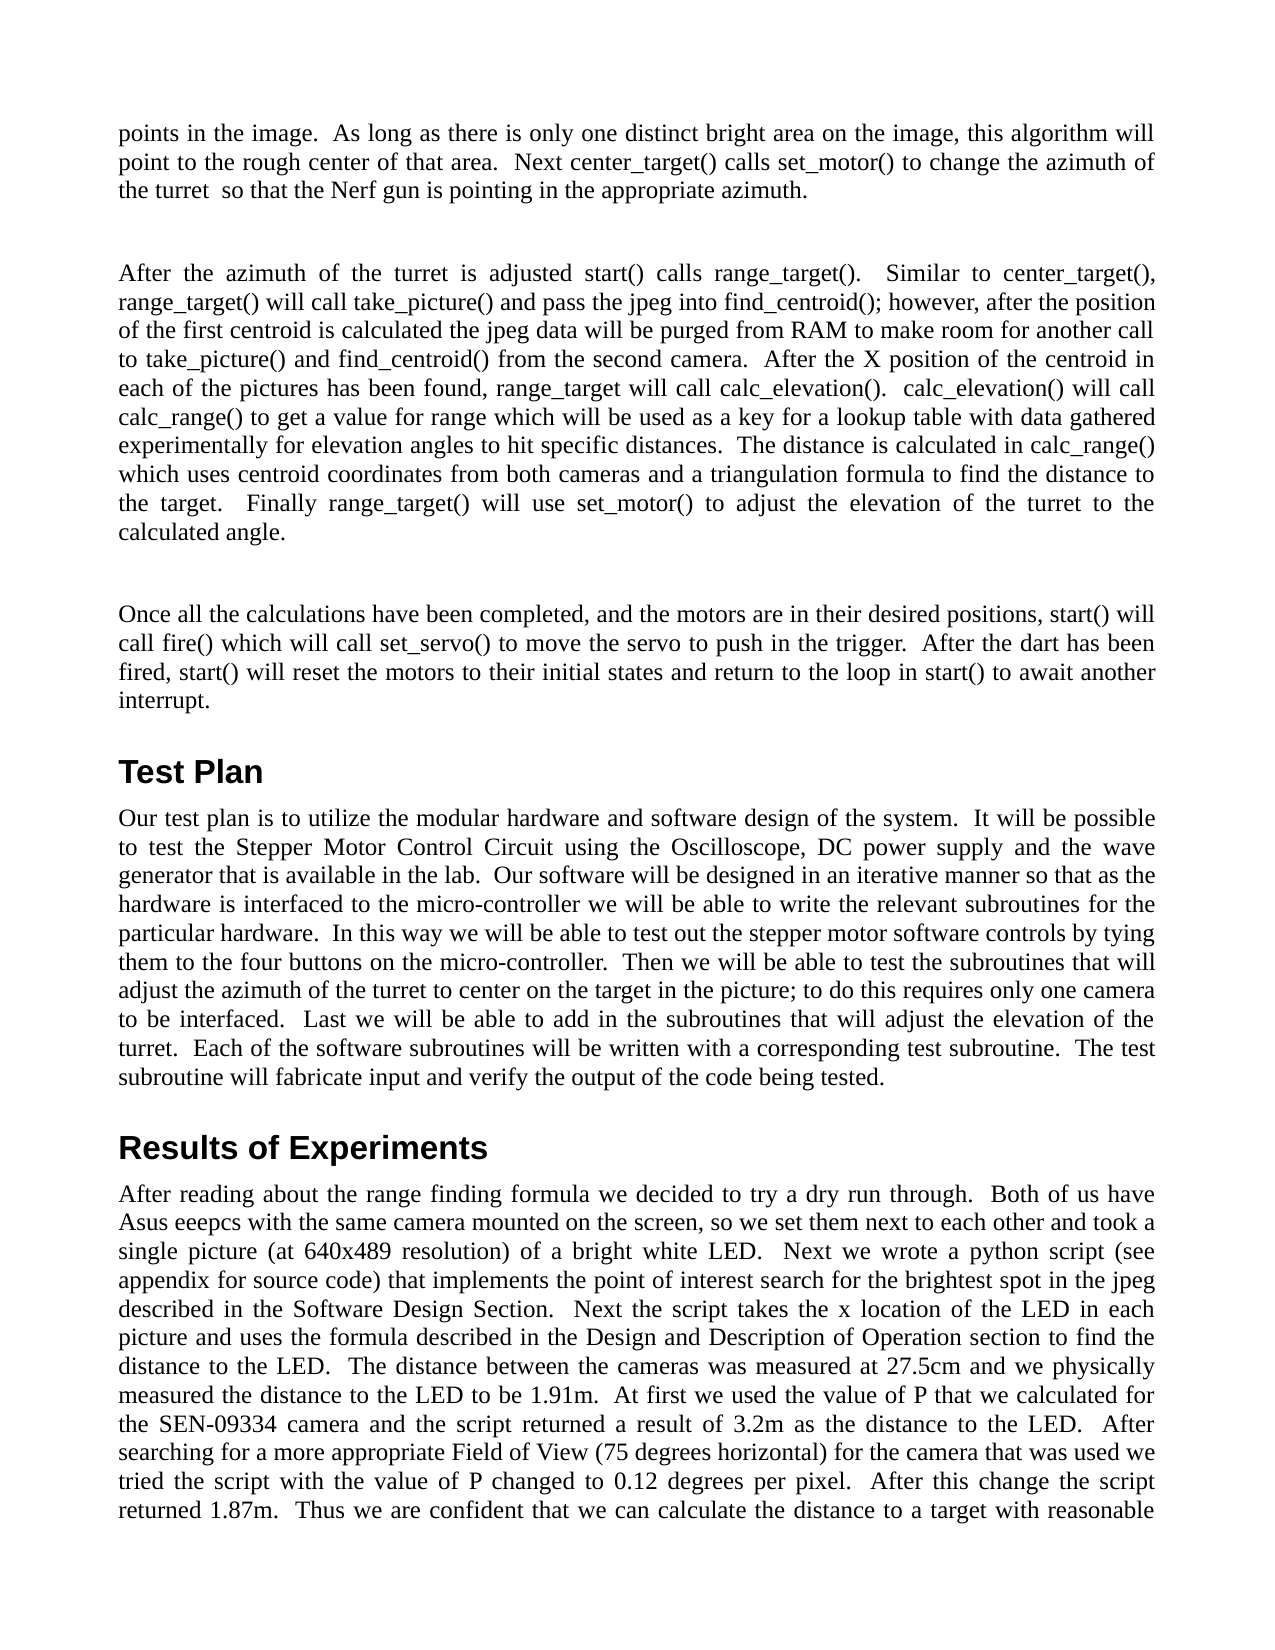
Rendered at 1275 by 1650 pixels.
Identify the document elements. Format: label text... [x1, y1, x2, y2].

subtitle Results of Experiments [118, 1128, 1157, 1166]
text Once all the calculations have been completed, and the motors are in their desired positions, start() will call fire() which will call set_servo() to move the servo to push in the trigger. After the dart has been fired, start() will reset the motors to their initial states and return to the loop in start() to await another interrupt. [118, 599, 1157, 714]
text Our test plan is to utilize the modular hardware and software design of the system. It will be possible to test the Stepper Motor Control Circuit using the Oscilloscope, DC power supply and the wave generator that is available in the lab. Our software will be designed in an iterative manner so that as the hardware is interfaced to the micro-controller we will be able to write the relevant subroutines for the particular hardware. In this way we will be able to test out the stepper motor software controls by tying them to the four buttons on the micro-controller. Then we will be able to test the subroutines that will adjust the azimuth of the turret to center on the target in the picture; to do this requires only one camera to be interfaced. Last we will be able to add in the subroutines that will adjust the elevation of the turret. Each of the software subroutines will be written with a corresponding test subroutine. The test subroutine will fabricate input and verify the output of the code being tested. [118, 803, 1157, 1090]
text After reading about the range finding formula we decided to try a dry run through. Both of us have Asus eeepcs with the same camera mounted on the screen, so we set them next to each other and took a single picture (at 640x489 resolution) of a bright white LED. Next we wrote a python script (see appendix for source code) that implements the point of interest search for the brightest spot in the jpeg described in the Software Design Section. Next the script takes the x location of the LED in each picture and uses the formula described in the Design and Description of Operation section to find the distance to the LED. The distance between the cameras was measured at 27.5cm and we physically measured the distance to the LED to be 1.91m. At first we used the value of P that we calculated for the SEN-09334 camera and the script returned a result of 3.2m as the distance to the LED. After searching for a more appropriate Field of View (75 degrees horizontal) for the camera that was used we tried the script with the value of P changed to 0.12 degrees per pixel. After this change the script returned 1.87m. Thus we are confident that we can calculate the distance to a target with reasonable [118, 1179, 1157, 1524]
text After the azimuth of the turret is adjusted start() calls range_target(). Similar to center_target(), range_target() will call take_picture() and pass the jpeg into find_centroid(); however, after the position of the first centroid is calculated the jpeg data will be purged from RAM to make room for another call to take_picture() and find_centroid() from the second camera. After the X position of the centroid in each of the pictures has been found, range_target will call calc_elevation(). calc_elevation() will call calc_range() to get a value for range which will be used as a key for a lookup table with data gathered experimentally for elevation angles to hit specific distances. The distance is calculated in calc_range() which uses centroid coordinates from both cameras and a triangulation formula to find the distance to the target. Finally range_target() will use set_motor() to adjust the elevation of the turret to the calculated angle. [118, 258, 1157, 546]
subtitle Test Plan [118, 752, 1157, 790]
text points in the image. As long as there is only one distinct bright area on the image, this algorithm will point to the rough center of that area. Next center_target() calls set_motor() to change the azimuth of the turret so that the Nerf gun is pointing in the appropriate azimuth. [118, 118, 1157, 204]
